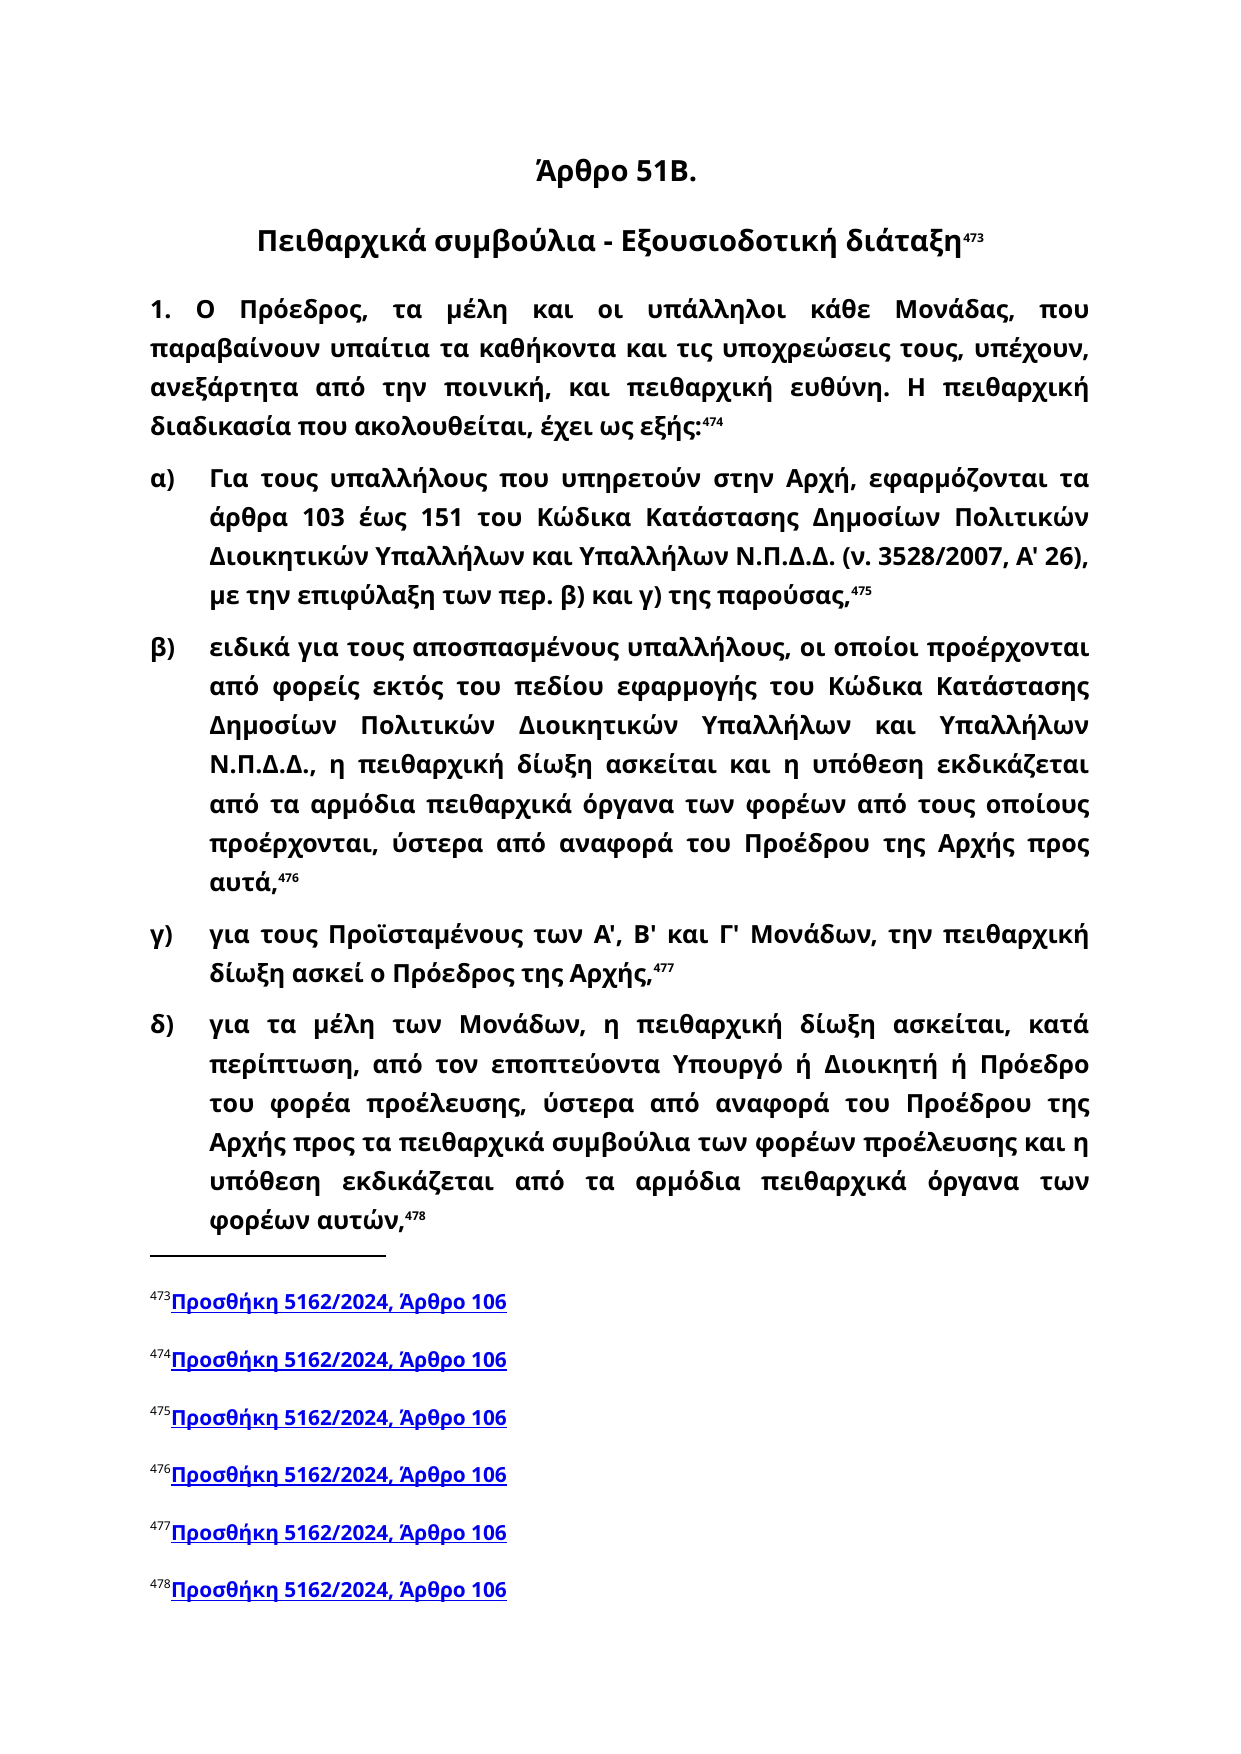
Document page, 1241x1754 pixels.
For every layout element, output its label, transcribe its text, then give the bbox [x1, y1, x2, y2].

text 1. Ο Πρόεδρος, τα μέλη και οι υπάλληλοι κάθε Μονάδας, που παραβαίνουν υπαίτια τα καθήκοντα και τις υποχρεώσεις τους, υπέχουν, ανεξάρτητα από την ποινική, και πειθαρχική ευθύνη. Η πειθαρχική διαδικασία που ακολουθείται, έχει ως εξής: [150, 291, 1090, 443]
text Προσθήκη 5162/2024, Άρθρο 106 [150, 1403, 1090, 1431]
subtitle Πειθαρχικά συμβούλια - Εξουσιοδοτική διάταξη [150, 221, 1090, 260]
list γ) για τους Προϊσταμένους των Α', Β' και Γ' Μονάδων, την πειθαρχική δίωξη ασκεί ο Πρόεδρος της Αρχής, [150, 916, 1090, 989]
text Προσθήκη 5162/2024, Άρθρο 106 [150, 1460, 1090, 1489]
subtitle Άρθρο 51B. [150, 150, 1090, 190]
text Προσθήκη 5162/2024, Άρθρο 106 [150, 1518, 1090, 1546]
text Προσθήκη 5162/2024, Άρθρο 106 [150, 1287, 1090, 1316]
text Προσθήκη 5162/2024, Άρθρο 106 [150, 1576, 1090, 1604]
list δ) για τα μέλη των Μονάδων, η πειθαρχική δίωξη ασκείται, κατά περίπτωση, από τον εποπτεύοντα Υπουργό ή Διοικητή ή Πρόεδρο του φορέα προέλευσης, ύστερα από αναφορά του Προέδρου της Αρχής προς τα πειθαρχικά συμβούλια των φορέων προέλευσης και η υπόθεση εκδικάζεται από τα αρμόδια πειθαρχικά όργανα των φορέων αυτών, [150, 1007, 1090, 1237]
text Προσθήκη 5162/2024, Άρθρο 106 [150, 1345, 1090, 1373]
list α) Για τους υπαλλήλους που υπηρετούν στην Αρχή, εφαρμόζονται τα άρθρα 103 έως 151 του Κώδικα Κατάστασης Δημοσίων Πολιτικών Διοικητικών Υπαλλήλων και Υπαλλήλων Ν.Π.Δ.Δ. (ν. 3528/2007, Α' 26), με την επιφύλαξη των περ. β) και γ) της παρούσας, [150, 460, 1090, 612]
list β) ειδικά για τους αποσπασμένους υπαλλήλους, οι οποίοι προέρχονται από φορείς εκτός του πεδίου εφαρμογής του Κώδικα Κατάστασης Δημοσίων Πολιτικών Διοικητικών Υπαλλήλων και Υπαλλήλων Ν.Π.Δ.Δ., η πειθαρχική δίωξη ασκείται και η υπόθεση εκδικάζεται από τα αρμόδια πειθαρχικά όργανα των φορέων από τους οποίους προέρχονται, ύστερα από αναφορά του Προέδρου της Αρχής προς αυτά, [150, 629, 1090, 899]
